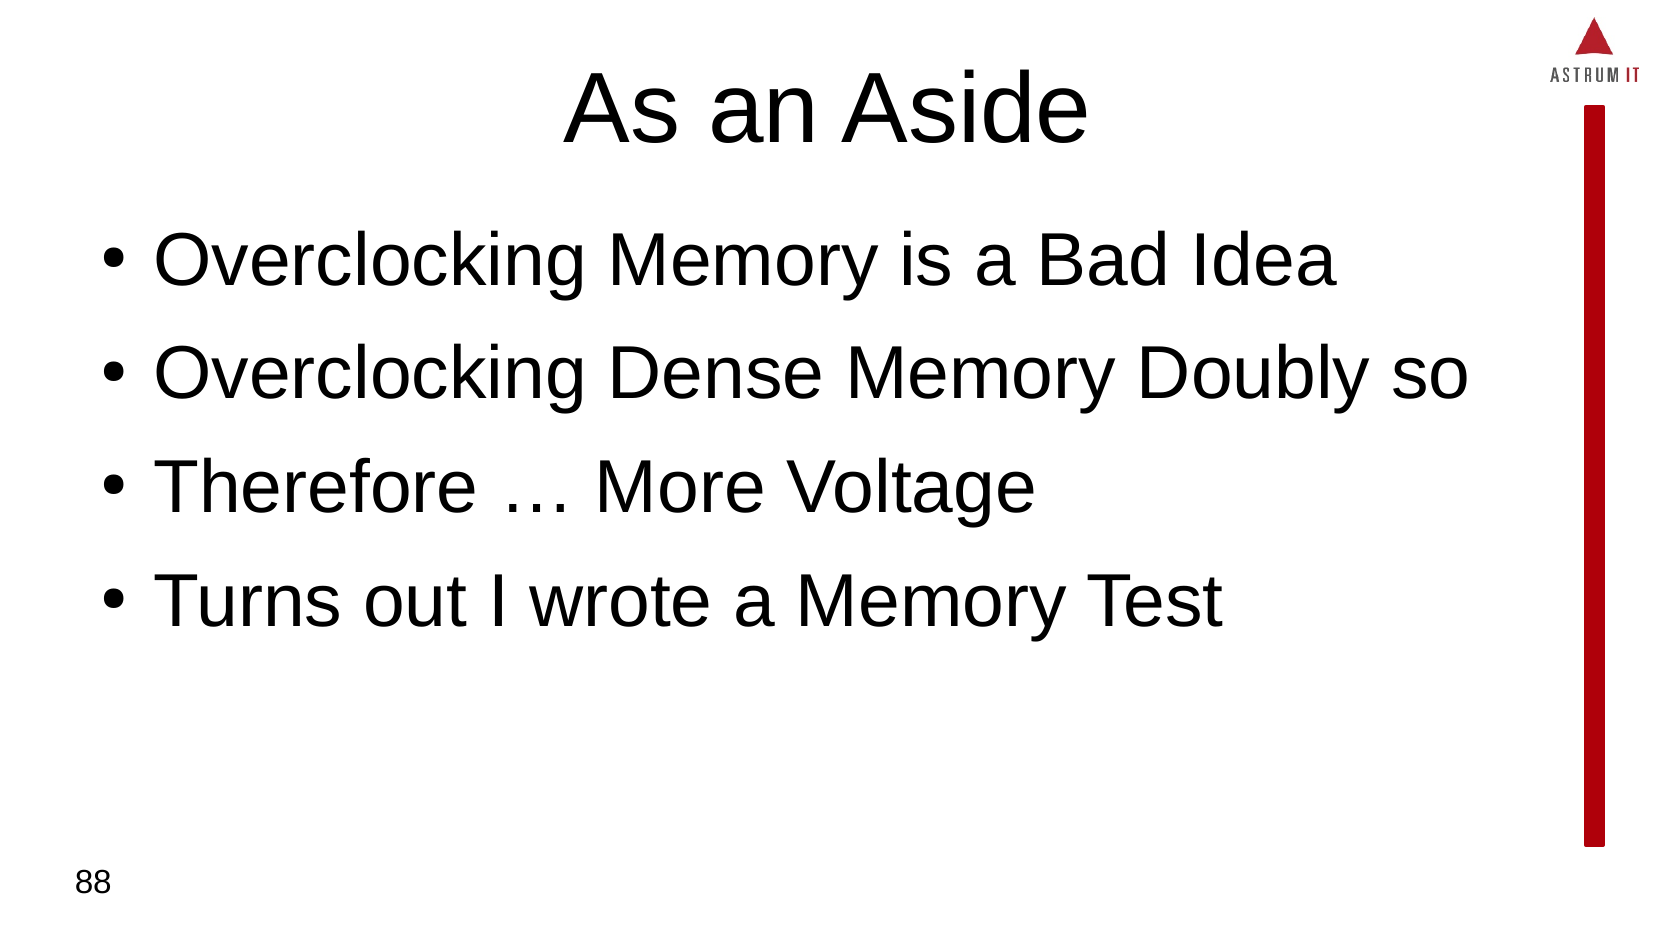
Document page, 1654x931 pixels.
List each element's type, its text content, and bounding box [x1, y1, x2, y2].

list Overclocking Memory is a Bad Idea Overclocking Dense Memory Doubly so Therefore … More Voltage Turns out I wrote a Memory Test [82, 217, 1571, 757]
title As an Aside [114, 30, 1541, 186]
picture [1550, 17, 1639, 82]
